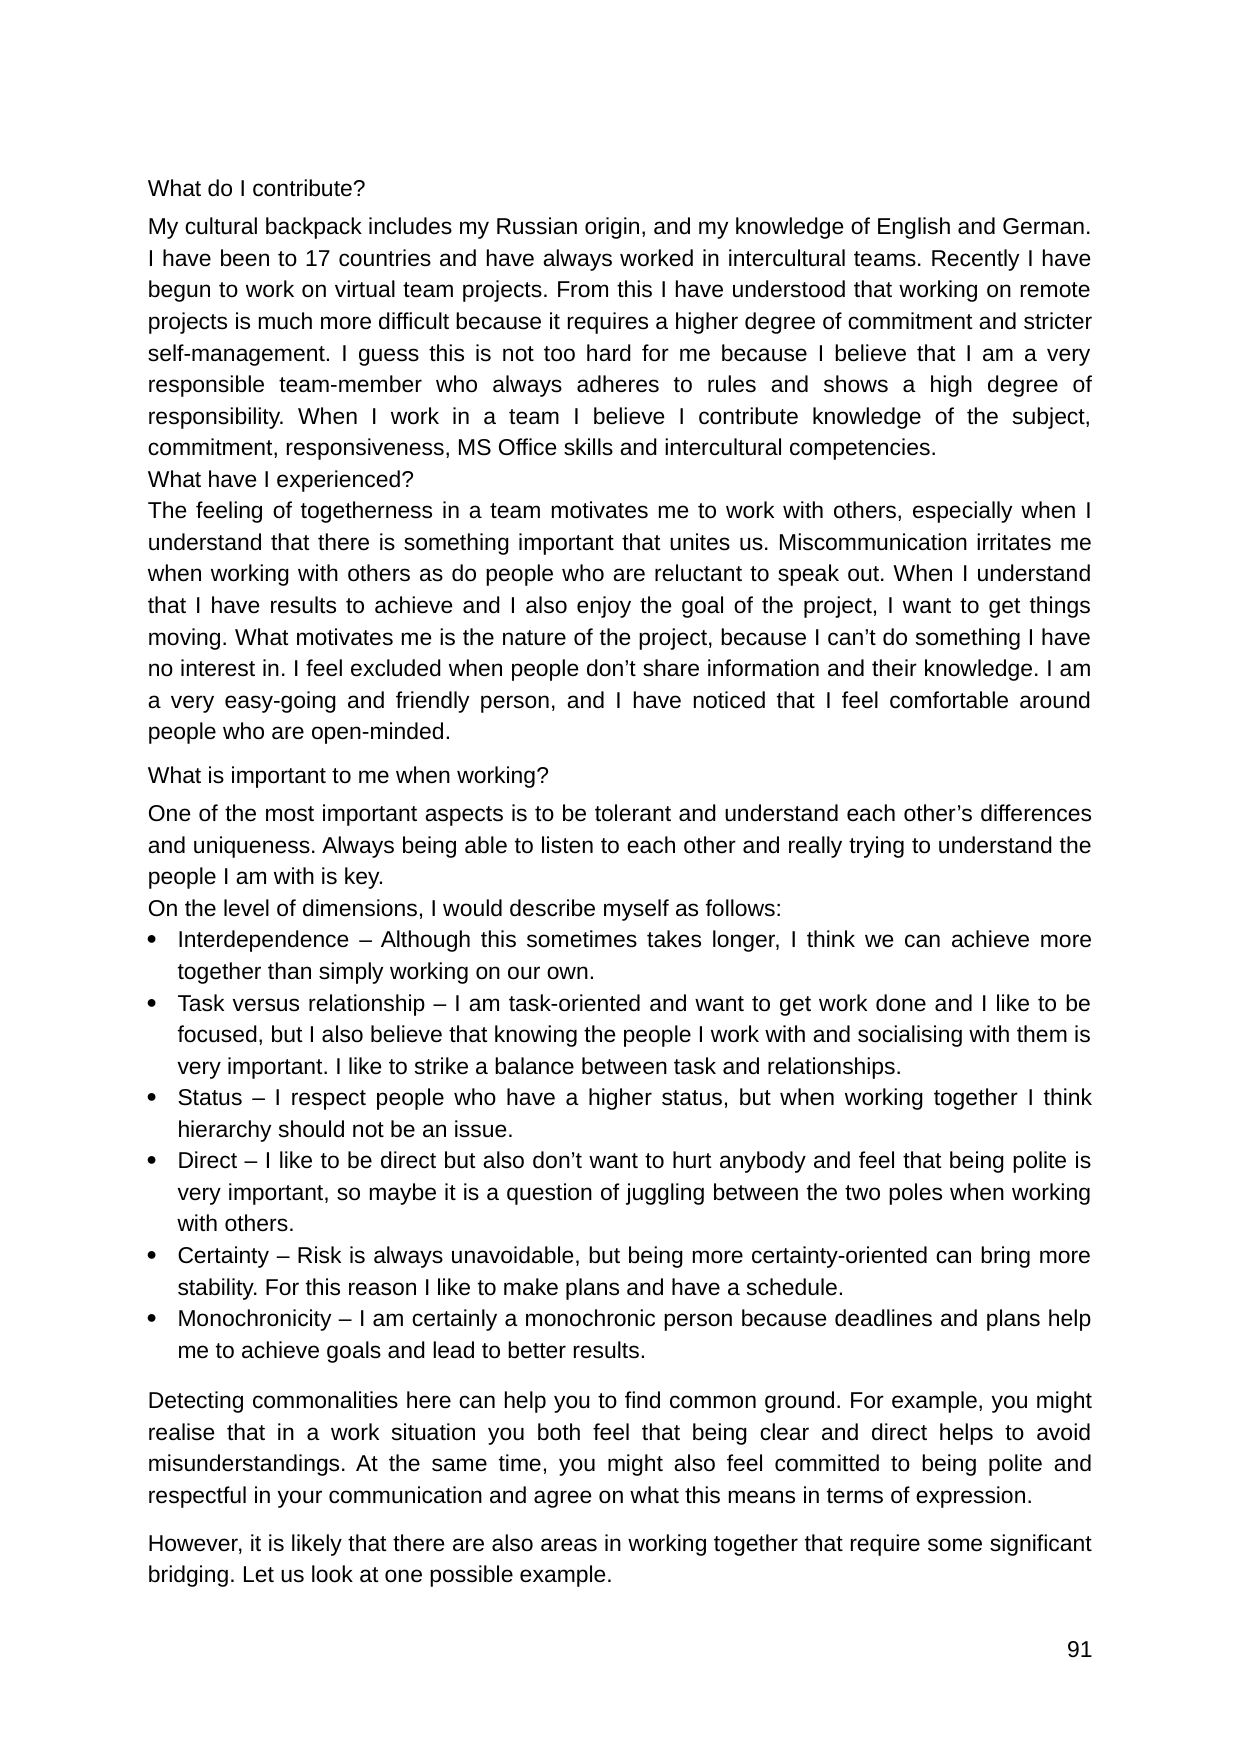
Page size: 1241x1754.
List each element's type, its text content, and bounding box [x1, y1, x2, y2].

text My cultural backpack includes my Russian origin, and my knowledge of English and German. I have been to 17 countries and have always worked in intercultural teams. Recently I have begun to work on virtual team projects. From this I have understood that working on remote projects is much more difficult because it requires a higher degree of commitment and stricter self-management. I guess this is not too hard for me because I believe that I am a very responsible team-member who always adheres to rules and shows a high degree of responsibility. When I work in a team I believe I contribute knowledge of the subject, commitment, responsiveness, MS Office skills and intercultural competencies. [148, 213, 1092, 461]
text What is important to me when working? [148, 762, 1092, 789]
text However, it is likely that there are also areas in working together that require some significant bridging. Let us look at one possible example. [148, 1530, 1092, 1588]
list Direct – I like to be direct but also don’t want to hurt anybody and feel that being polite is very important, so maybe it is a question of juggling between the two poles when working with others. [148, 1147, 1092, 1237]
list Monochronicity – I am certainly a monochronic person because deadlines and plans help me to achieve goals and lead to better results. [148, 1305, 1092, 1363]
list Task versus relationship – I am task-oriented and want to get work done and I like to be focused, but I also believe that knowing the people I work with and socialising with them is very important. I like to strike a balance between task and relationships. [148, 989, 1092, 1079]
list Certainty – Risk is always unavoidable, but being more certainty-oriented can bring more stability. For this reason I like to make plans and have a schedule. [148, 1242, 1092, 1300]
text What do I contribute? [148, 175, 1092, 202]
text One of the most important aspects is to be tolerant and understand each other’s differences and uniqueness. Always being able to listen to each other and really trying to understand the people I am with is key. [148, 800, 1092, 889]
text Detecting commonalities here can help you to find common ground. For example, you might realise that in a work situation you both feel that being clear and direct helps to avoid misunderstandings. At the same time, you might also feel committed to being polite and respectful in your communication and agree on what this means in terms of expression. [148, 1387, 1092, 1508]
list Status – I respect people who have a higher status, but when working together I think hierarchy should not be an issue. [148, 1084, 1092, 1142]
text The feeling of togetherness in a team motivates me to work with others, especially when I understand that there is something important that unites us. Miscommunication irritates me when working with others as do people who are reluctant to speak out. When I understand that I have results to achieve and I also enjoy the goal of the project, I want to get things moving. What motivates me is the nature of the project, because I can’t do something I have no interest in. I feel excluded when people don’t share information and their knowledge. I am a very easy-going and friendly person, and I have noticed that I feel comfortable around people who are open-minded. [148, 497, 1092, 744]
text On the level of dimensions, I would describe myself as follows: [148, 895, 1092, 921]
text What have I experienced? [148, 466, 1092, 492]
list Interdependence – Although this sometimes takes longer, I think we can achieve more together than simply working on our own. [148, 926, 1092, 984]
